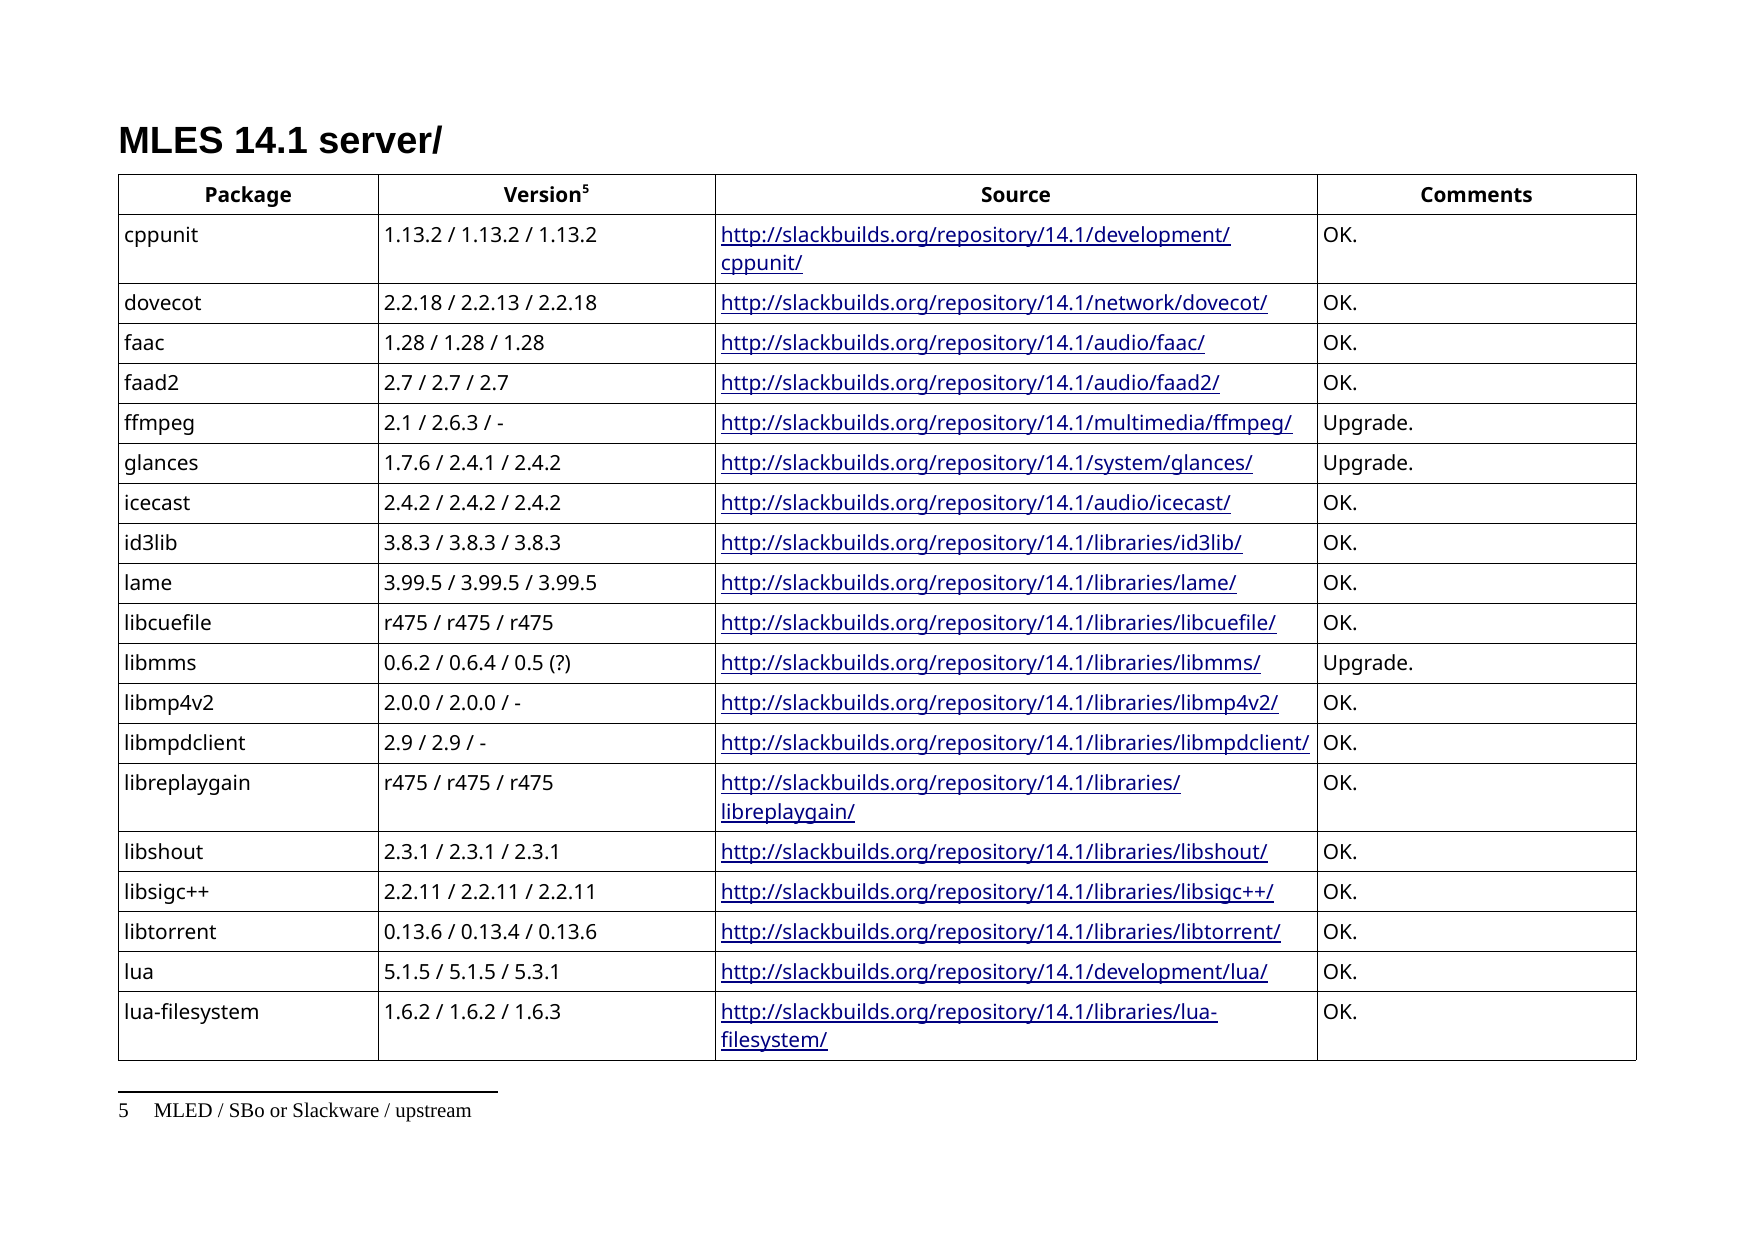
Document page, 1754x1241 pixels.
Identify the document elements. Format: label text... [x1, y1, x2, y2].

table_cell OK. [1318, 364, 1636, 403]
table_cell OK. [1318, 284, 1636, 323]
table_cell OK. [1318, 684, 1636, 723]
table_cell OK. [1318, 324, 1636, 363]
table_cell faac [119, 324, 378, 363]
table_cell 2.2.11 / 2.2.11 / 2.2.11 [379, 872, 715, 911]
table_cell http://slackbuilds.org/repository/14.1/libraries/libcuefile/ [716, 604, 1317, 643]
table_cell OK. [1318, 764, 1636, 831]
table_cell lame [119, 564, 378, 603]
table_cell faad2 [119, 364, 378, 403]
table_cell http://slackbuilds.org/repository/14.1/libraries/lame/ [716, 564, 1317, 603]
table_cell http://slackbuilds.org/repository/14.1/libraries/lua-filesystem/ [716, 992, 1317, 1059]
table_cell 2.4.2 / 2.4.2 / 2.4.2 [379, 484, 715, 523]
table_header Package [119, 175, 378, 214]
table_cell libtorrent [119, 912, 378, 951]
table_cell 2.7 / 2.7 / 2.7 [379, 364, 715, 403]
table_cell OK. [1318, 724, 1636, 763]
table_cell Upgrade. [1318, 644, 1636, 683]
table_cell r475 / r475 / r475 [379, 604, 715, 643]
table_cell 2.2.18 / 2.2.13 / 2.2.18 [379, 284, 715, 323]
table_cell OK. [1318, 872, 1636, 911]
table_cell OK. [1318, 564, 1636, 603]
table_cell http://slackbuilds.org/repository/14.1/libraries/libshout/ [716, 832, 1317, 871]
table_cell http://slackbuilds.org/repository/14.1/audio/faad2/ [716, 364, 1317, 403]
table_cell http://slackbuilds.org/repository/14.1/network/dovecot/ [716, 284, 1317, 323]
table_cell http://slackbuilds.org/repository/14.1/multimedia/ffmpeg/ [716, 404, 1317, 443]
table_cell 2.3.1 / 2.3.1 / 2.3.1 [379, 832, 715, 871]
table_cell libsigc++ [119, 872, 378, 911]
table_cell glances [119, 444, 378, 483]
table_header Comments [1318, 175, 1636, 214]
table_cell libreplaygain [119, 764, 378, 831]
table_cell http://slackbuilds.org/repository/14.1/libraries/libtorrent/ [716, 912, 1317, 951]
table_cell lua-filesystem [119, 992, 378, 1059]
table_cell cppunit [119, 215, 378, 283]
table_cell http://slackbuilds.org/repository/14.1/system/glances/ [716, 444, 1317, 483]
table_cell 2.0.0 / 2.0.0 / - [379, 684, 715, 723]
table_cell http://slackbuilds.org/repository/14.1/libraries/libmpdclient/ [716, 724, 1317, 763]
table_cell OK. [1318, 952, 1636, 991]
table_cell http://slackbuilds.org/repository/14.1/libraries/libmms/ [716, 644, 1317, 683]
table_cell 1.28 / 1.28 / 1.28 [379, 324, 715, 363]
table_cell http://slackbuilds.org/repository/14.1/libraries/libmp4v2/ [716, 684, 1317, 723]
table_header Source [716, 175, 1317, 214]
table_cell libshout [119, 832, 378, 871]
table_cell 3.99.5 / 3.99.5 / 3.99.5 [379, 564, 715, 603]
table_cell 1.13.2 / 1.13.2 / 1.13.2 [379, 215, 715, 283]
table_cell 1.7.6 / 2.4.1 / 2.4.2 [379, 444, 715, 483]
table_cell 5.1.5 / 5.1.5 / 5.3.1 [379, 952, 715, 991]
table_cell http://slackbuilds.org/repository/14.1/audio/icecast/ [716, 484, 1317, 523]
table_cell 2.1 / 2.6.3 / - [379, 404, 715, 443]
table_cell OK. [1318, 912, 1636, 951]
table_cell http://slackbuilds.org/repository/14.1/development/cppunit/ [716, 215, 1317, 283]
table_cell 3.8.3 / 3.8.3 / 3.8.3 [379, 524, 715, 563]
table_cell http://slackbuilds.org/repository/14.1/development/lua/ [716, 952, 1317, 991]
table_cell r475 / r475 / r475 [379, 764, 715, 831]
table_cell icecast [119, 484, 378, 523]
table_cell http://slackbuilds.org/repository/14.1/libraries/id3lib/ [716, 524, 1317, 563]
table_cell OK. [1318, 832, 1636, 871]
table_cell OK. [1318, 992, 1636, 1059]
table_cell ffmpeg [119, 404, 378, 443]
table_cell OK. [1318, 215, 1636, 283]
table_cell http://slackbuilds.org/repository/14.1/libraries/libsigc++/ [716, 872, 1317, 911]
table_cell http://slackbuilds.org/repository/14.1/audio/faac/ [716, 324, 1317, 363]
table_cell Upgrade. [1318, 404, 1636, 443]
table_cell lua [119, 952, 378, 991]
table_cell OK. [1318, 484, 1636, 523]
table_cell libmp4v2 [119, 684, 378, 723]
subtitle MLES 14.1 server/ [118, 118, 1636, 162]
table_cell libcuefile [119, 604, 378, 643]
table_cell dovecot [119, 284, 378, 323]
table_cell OK. [1318, 604, 1636, 643]
table_cell Upgrade. [1318, 444, 1636, 483]
table_cell libmpdclient [119, 724, 378, 763]
table_cell libmms [119, 644, 378, 683]
table_cell id3lib [119, 524, 378, 563]
table_cell http://slackbuilds.org/repository/14.1/libraries/libreplaygain/ [716, 764, 1317, 831]
table_cell 0.6.2 / 0.6.4 / 0.5 (?) [379, 644, 715, 683]
table_cell 1.6.2 / 1.6.2 / 1.6.3 [379, 992, 715, 1059]
table_cell OK. [1318, 524, 1636, 563]
table_cell 2.9 / 2.9 / - [379, 724, 715, 763]
table_cell 0.13.6 / 0.13.4 / 0.13.6 [379, 912, 715, 951]
table_header Version [379, 175, 715, 214]
